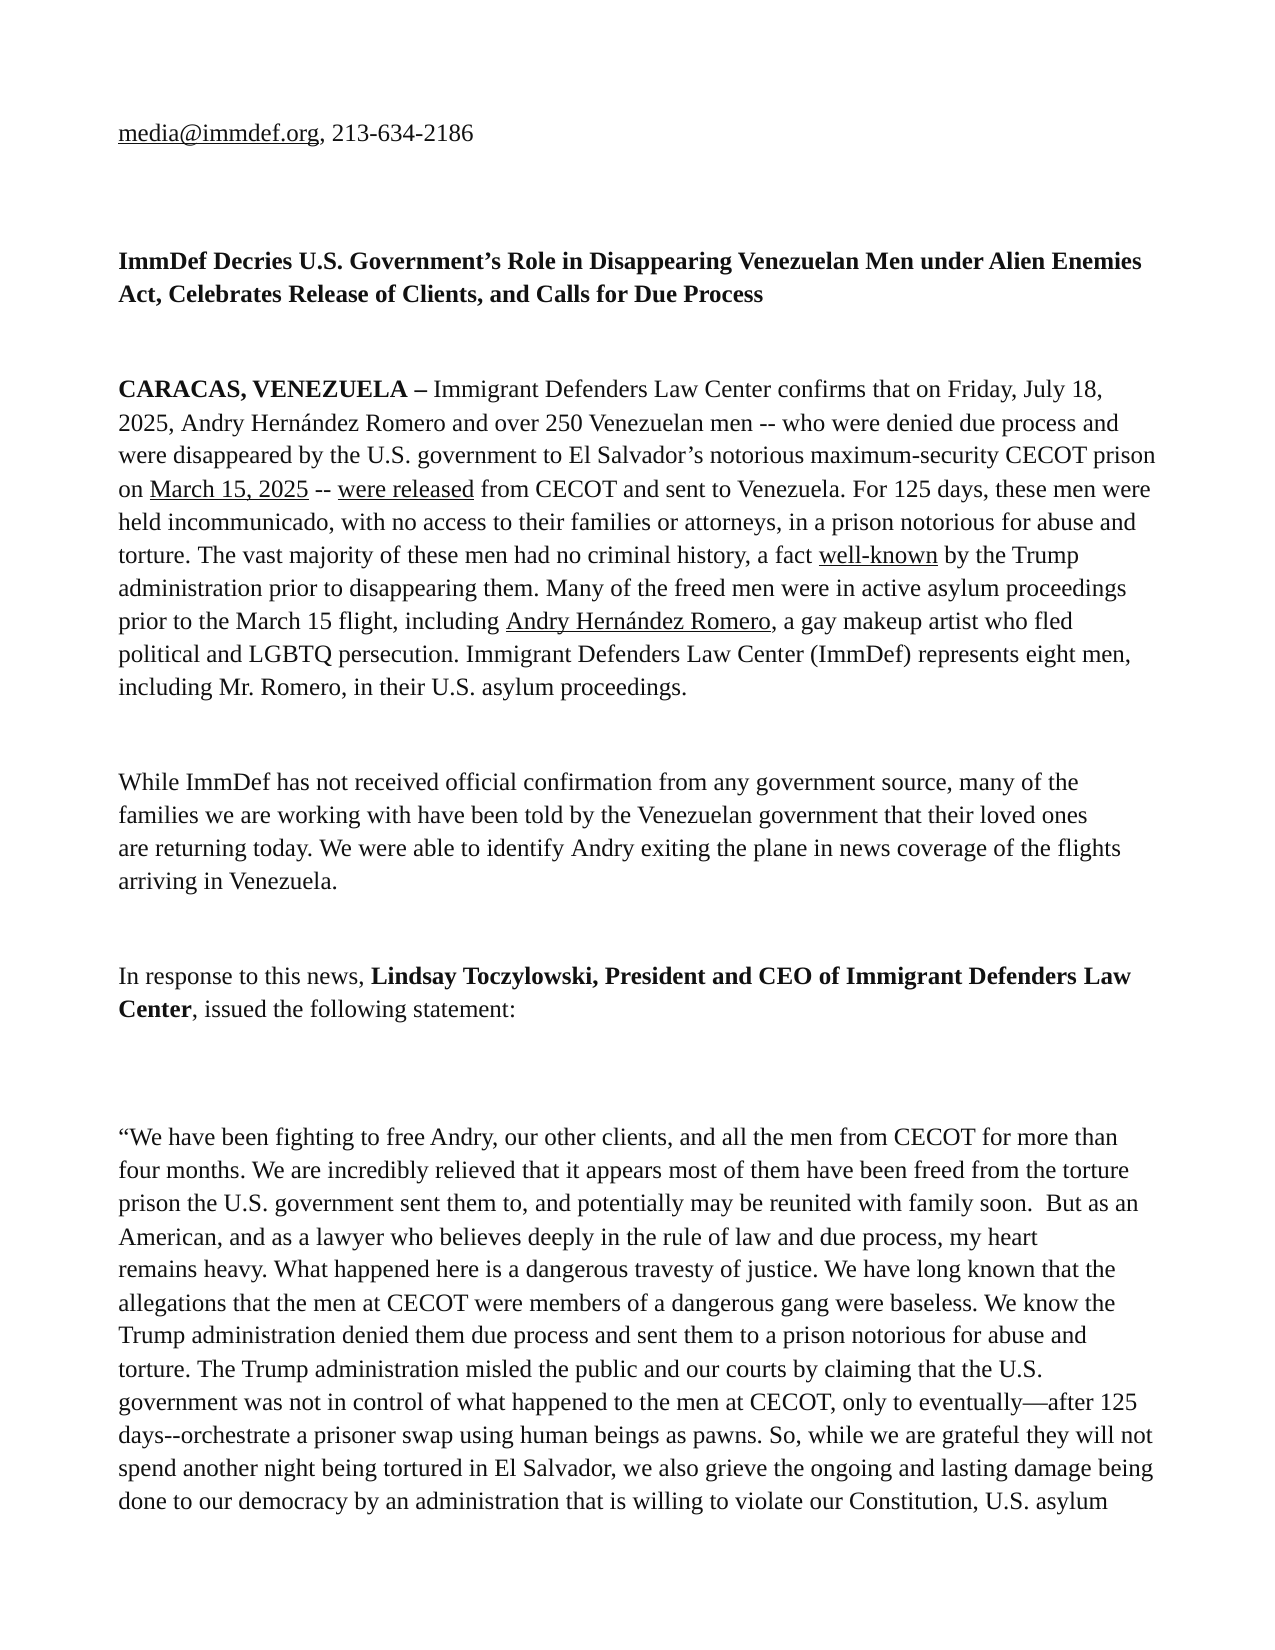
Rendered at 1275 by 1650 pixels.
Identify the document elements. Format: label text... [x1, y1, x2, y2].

text While ImmDef has not received official confirmation from any government source, many of the families we are working with have been told by the Venezuelan government that their loved ones are returning today. We were able to identify Andry exiting the plane in news coverage of the flights arriving in Venezuela. [118, 767, 1157, 895]
text “We have been fighting to free Andry, our other clients, and all the men from CECOT for more than four months. We are incredibly relieved that it appears most of them have been freed from the torture prison the U.S. government sent them to, and potentially may be reunited with family soon. But as an American, and as a lawyer who believes deeply in the rule of law and due process, my heart remains heavy. What happened here is a dangerous travesty of justice. We have long known that the allegations that the men at CECOT were members of a dangerous gang were baseless. We know the Trump administration denied them due process and sent them to a prison notorious for abuse and torture. The Trump administration misled the public and our courts by claiming that the U.S. government was not in control of what happened to the men at CECOT, only to eventually—after 125 days--orchestrate a prisoner swap using human beings as pawns. So, while we are grateful they will not spend another night being tortured in El Salvador, we also grieve the ongoing and lasting damage being done to our democracy by an administration that is willing to violate our Constitution, U.S. asylum [118, 1122, 1157, 1514]
text In response to this news, Lindsay Toczylowski, President and CEO of Immigrant Defenders Law Center, issued the following statement: [118, 961, 1157, 1023]
text CARACAS, VENEZUELA – Immigrant Defenders Law Center confirms that on Friday, July 18, 2025, Andry Hernández Romero and over 250 Venezuelan men -- who were denied due process and were disappeared by the U.S. government to El Salvador’s notorious maximum-security CECOT prison on March 15, 2025 -- were released from CECOT and sent to Venezuela. For 125 days, these men were held incommunicado, with no access to their families or attorneys, in a prison notorious for abuse and torture. The vast majority of these men had no criminal history, a fact well-known by the Trump administration prior to disappearing them. Many of the freed men were in active asylum proceedings prior to the March 15 flight, including Andry Hernández Romero, a gay makeup artist who fled political and LGBTQ persecution. Immigrant Defenders Law Center (ImmDef) represents eight men, including Mr. Romero, in their U.S. asylum proceedings. [118, 374, 1157, 701]
text media@immdef.org, 213-634-2186 [118, 118, 1157, 147]
text ImmDef Decries U.S. Government’s Role in Disappearing Venezuelan Men under Alien Enemies Act, Celebrates Release of Clients, and Calls for Due Process [118, 246, 1157, 308]
